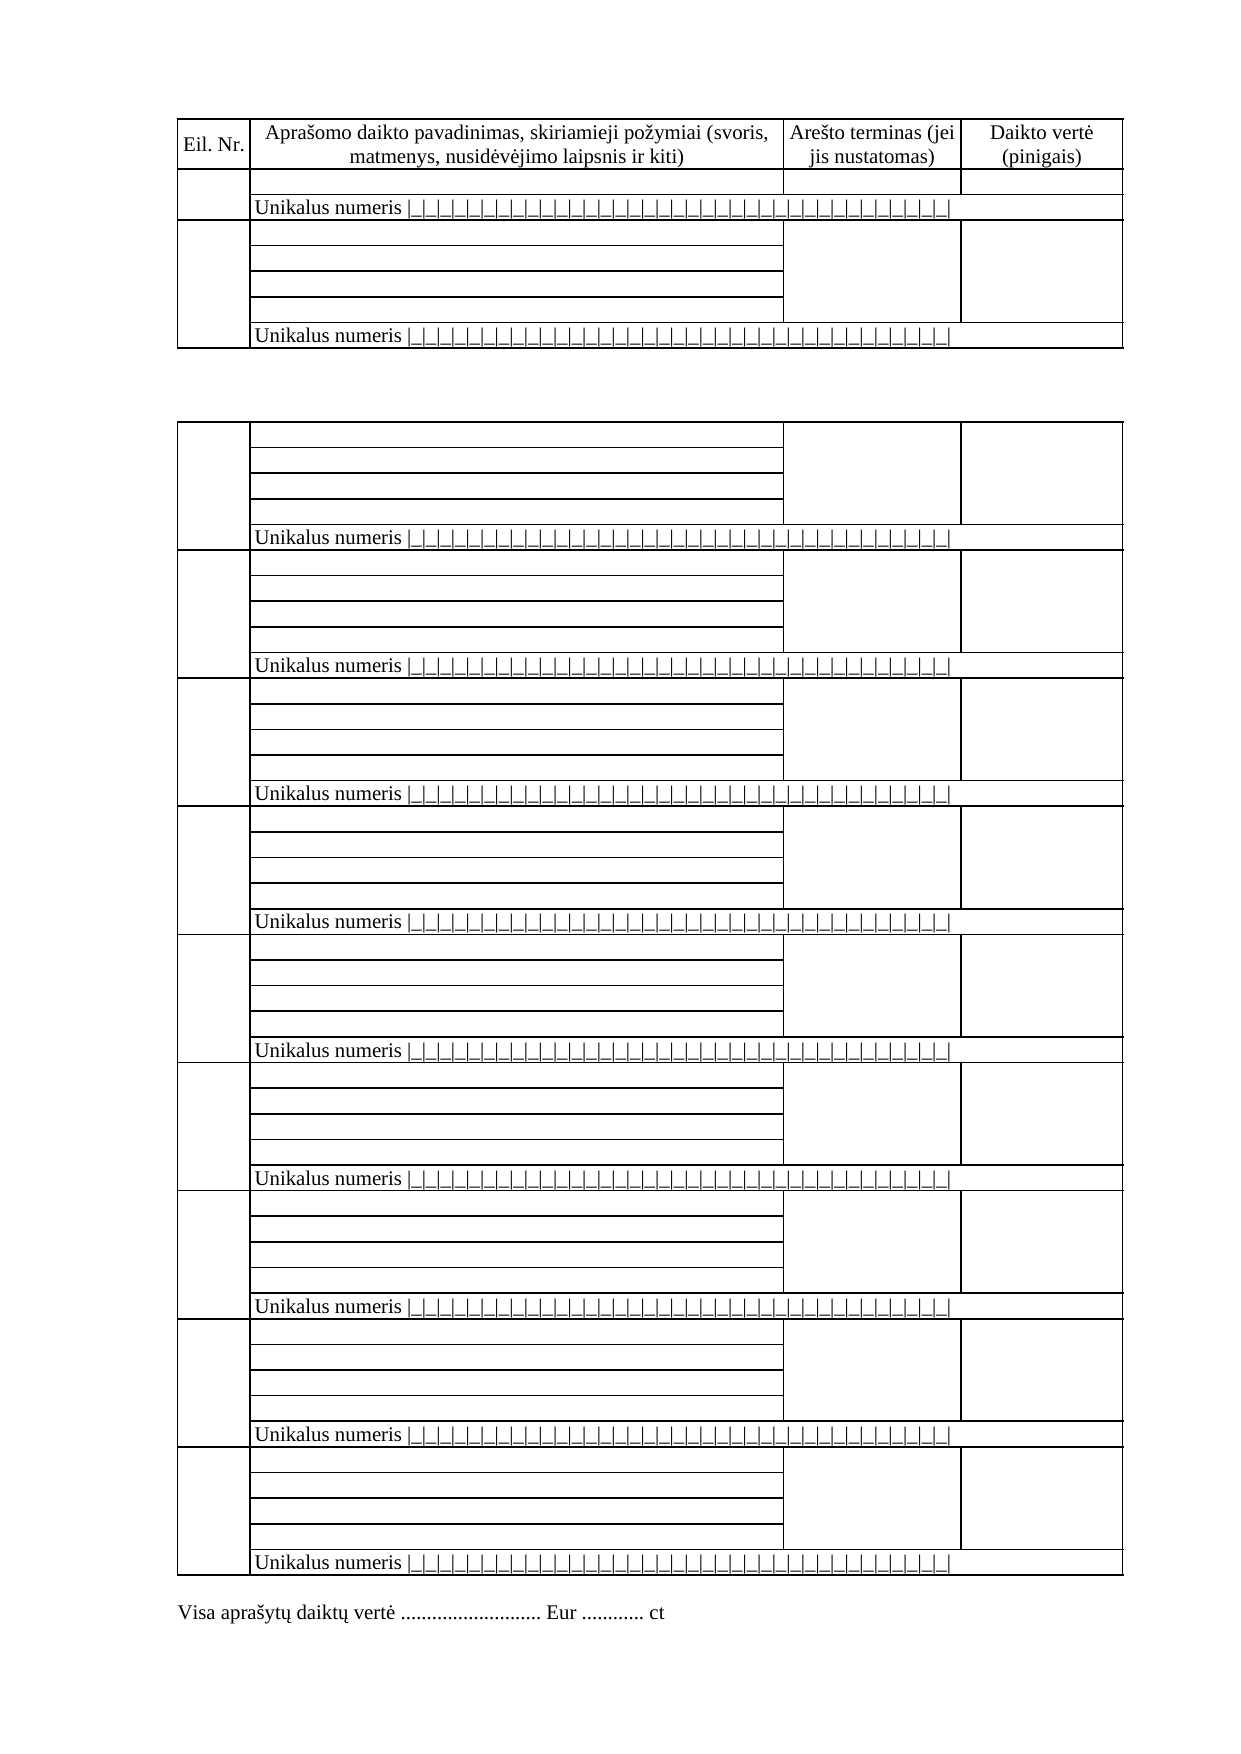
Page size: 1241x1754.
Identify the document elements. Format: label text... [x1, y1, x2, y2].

table_cell [251, 961, 783, 985]
table_cell [251, 500, 783, 523]
table_cell [251, 170, 783, 193]
table_cell [962, 221, 1122, 322]
table_cell [784, 1063, 960, 1164]
table_cell [178, 551, 249, 677]
table_cell Unikalus numeris |_|_|_|_|_|_|_|_|_|_|_|_|_|_|_|_|_|_|_|_|_|_|_|_|_|_|_|_|_|_|_|_|_|_|_|_|_| [251, 1294, 1122, 1318]
table_cell [962, 1448, 1122, 1548]
table_cell [962, 1320, 1122, 1420]
table_cell [178, 807, 249, 933]
table_cell [962, 551, 1122, 652]
table_cell [178, 1448, 249, 1574]
table_header Eil. Nr. [178, 120, 249, 168]
table_cell [784, 1448, 960, 1548]
table_cell [962, 679, 1122, 780]
table_cell [251, 756, 783, 780]
table_cell [251, 602, 783, 626]
table_cell [251, 551, 783, 575]
table_cell [251, 1268, 783, 1292]
table_cell Unikalus numeris |_|_|_|_|_|_|_|_|_|_|_|_|_|_|_|_|_|_|_|_|_|_|_|_|_|_|_|_|_|_|_|_|_|_|_|_|_| [251, 1422, 1122, 1446]
table_cell Unikalus numeris |_|_|_|_|_|_|_|_|_|_|_|_|_|_|_|_|_|_|_|_|_|_|_|_|_|_|_|_|_|_|_|_|_|_|_|_|_| [251, 1038, 1122, 1062]
table_cell Unikalus numeris |_|_|_|_|_|_|_|_|_|_|_|_|_|_|_|_|_|_|_|_|_|_|_|_|_|_|_|_|_|_|_|_|_|_|_|_|_| [251, 1550, 1122, 1574]
table_cell [251, 1396, 783, 1420]
table_cell [251, 1499, 783, 1523]
table_cell [784, 1320, 960, 1420]
table_cell [251, 1345, 783, 1369]
table_cell Unikalus numeris |_|_|_|_|_|_|_|_|_|_|_|_|_|_|_|_|_|_|_|_|_|_|_|_|_|_|_|_|_|_|_|_|_|_|_|_|_| [251, 653, 1122, 677]
table_header [784, 423, 960, 523]
table_cell [251, 1320, 783, 1343]
table_cell [251, 730, 783, 754]
table_cell [251, 448, 783, 472]
table_cell [251, 884, 783, 908]
table_header [251, 423, 783, 447]
table_cell [178, 1191, 249, 1318]
table_cell [251, 833, 783, 857]
table_cell [251, 246, 783, 270]
table_cell [784, 935, 960, 1036]
table_cell [251, 221, 783, 245]
table_cell [251, 1473, 783, 1497]
table_cell [251, 1371, 783, 1395]
table_cell [251, 1191, 783, 1215]
table_header [178, 423, 249, 549]
table_cell [251, 628, 783, 652]
table_header Daikto vertė (pinigais) [962, 120, 1122, 168]
table_cell Unikalus numeris |_|_|_|_|_|_|_|_|_|_|_|_|_|_|_|_|_|_|_|_|_|_|_|_|_|_|_|_|_|_|_|_|_|_|_|_|_| [251, 195, 1122, 219]
table_cell [251, 1243, 783, 1267]
table_cell [962, 170, 1122, 193]
table_cell Unikalus numeris |_|_|_|_|_|_|_|_|_|_|_|_|_|_|_|_|_|_|_|_|_|_|_|_|_|_|_|_|_|_|_|_|_|_|_|_|_| [251, 525, 1122, 549]
table_header Aprašomo daikto pavadinimas, skiriamieji požymiai (svoris, matmenys, nusidėvėjimo laipsnis ir kiti) [251, 120, 783, 168]
table_header Arešto terminas (jei jis nustatomas) [784, 120, 960, 168]
table_cell [962, 935, 1122, 1036]
table_cell [251, 1089, 783, 1113]
table_cell [962, 1063, 1122, 1164]
table_cell [251, 807, 783, 831]
table_cell Unikalus numeris |_|_|_|_|_|_|_|_|_|_|_|_|_|_|_|_|_|_|_|_|_|_|_|_|_|_|_|_|_|_|_|_|_|_|_|_|_| [251, 1166, 1122, 1190]
table_cell [251, 272, 783, 296]
table_cell [784, 221, 960, 322]
table_cell [251, 1140, 783, 1164]
table_cell [251, 1217, 783, 1241]
table_cell [251, 576, 783, 600]
table_cell [251, 474, 783, 498]
table_cell [962, 807, 1122, 908]
table_cell Unikalus numeris |_|_|_|_|_|_|_|_|_|_|_|_|_|_|_|_|_|_|_|_|_|_|_|_|_|_|_|_|_|_|_|_|_|_|_|_|_| [251, 910, 1122, 933]
table_cell [251, 1525, 783, 1548]
table_cell [784, 679, 960, 780]
table_cell Unikalus numeris |_|_|_|_|_|_|_|_|_|_|_|_|_|_|_|_|_|_|_|_|_|_|_|_|_|_|_|_|_|_|_|_|_|_|_|_|_| [251, 323, 1122, 347]
table_cell [962, 1191, 1122, 1292]
table_cell [178, 1063, 249, 1190]
table_cell Unikalus numeris |_|_|_|_|_|_|_|_|_|_|_|_|_|_|_|_|_|_|_|_|_|_|_|_|_|_|_|_|_|_|_|_|_|_|_|_|_| [251, 781, 1122, 805]
table_cell [178, 1320, 249, 1446]
table_cell [784, 1191, 960, 1292]
table_cell [251, 858, 783, 882]
table_cell [251, 1012, 783, 1036]
table_cell [251, 679, 783, 703]
table_cell [251, 1115, 783, 1138]
table_cell [178, 935, 249, 1062]
table_cell [784, 807, 960, 908]
table_cell [251, 935, 783, 959]
table_cell [251, 1448, 783, 1472]
table_cell [251, 705, 783, 728]
table_cell [251, 298, 783, 322]
table_cell [251, 1063, 783, 1087]
table_cell [784, 170, 960, 193]
table_header [962, 423, 1122, 523]
table_cell [178, 679, 249, 805]
table_cell [251, 986, 783, 1010]
table_cell [178, 221, 249, 347]
text Visa aprašytų daiktų vertė ........................... Eur ............ ct [177, 1600, 1181, 1624]
table_cell [784, 551, 960, 652]
table_cell [178, 170, 249, 219]
